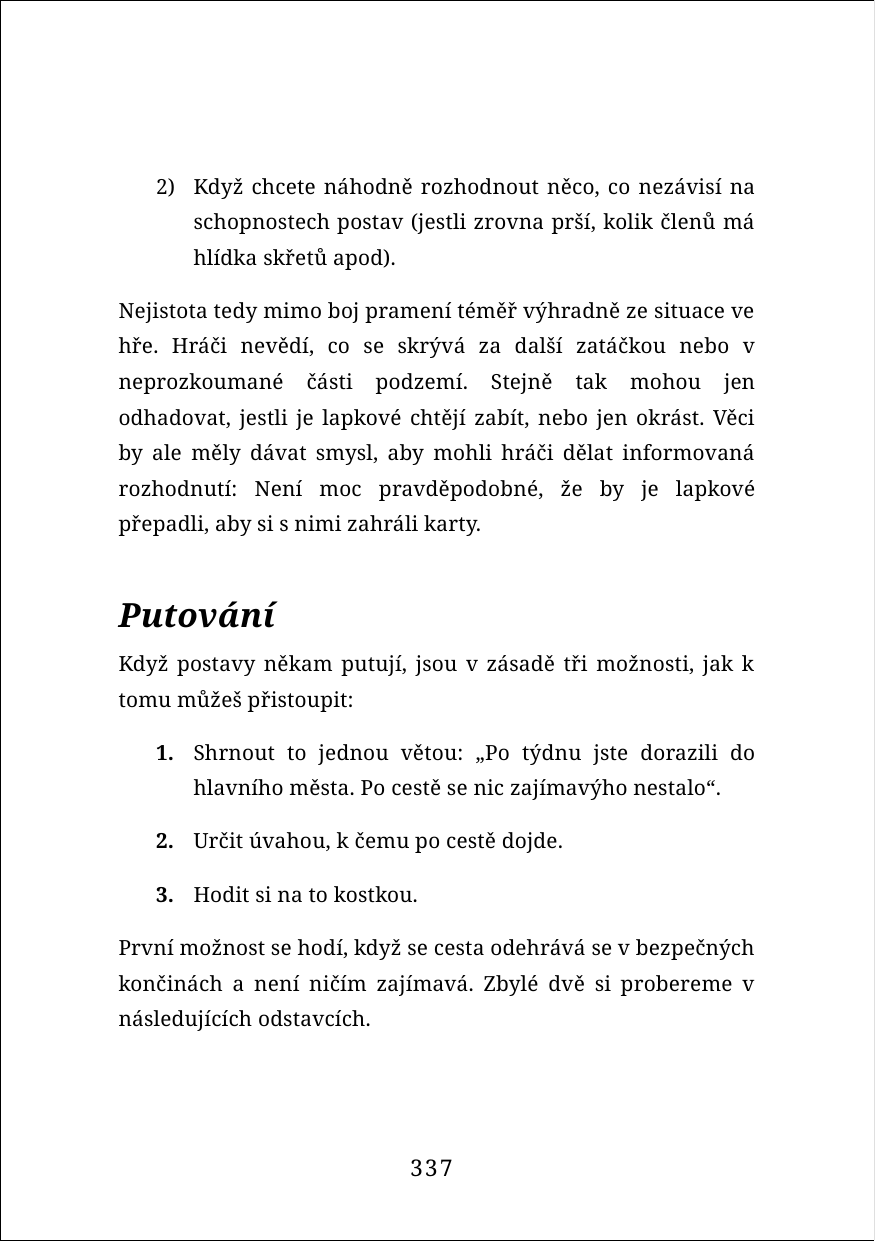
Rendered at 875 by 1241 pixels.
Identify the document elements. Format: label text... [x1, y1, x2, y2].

list Shrnout to jednou větou: „Po týdnu jste dorazili do hlavního města. Po cestě se nic zajímavýho nestalo“. [156, 738, 756, 802]
list Hodit si na to kostkou. [156, 880, 756, 908]
text Když postavy někam putují, jsou v zásadě tři možnosti, jak k tomu můžeš přistoupit: [118, 649, 756, 713]
text První možnost se hodí, když se cesta odehrává se v bezpečných končinách a není ničím zajímavá. Zbylé dvě si probereme v následujících odstavcích. [118, 933, 756, 1033]
subtitle Putování [118, 592, 756, 637]
list Určit úvahou, k čemu po cestě dojde. [156, 827, 756, 855]
list Když chcete náhodně rozhodnout něco, co nezávisí na schopnostech postav (jestli zrovna prší, kolik členů má hlídka skřetů apod). [156, 172, 756, 271]
text Nejistota tedy mimo boj pramení téměř výhradně ze situace ve hře. Hráči nevědí, co se skrývá za další zatáčkou nebo v neprozkoumané části podzemí. Stejně tak mohou jen odhadovat, jestli je lapkové chtějí zabít, nebo jen okrást. Věci by ale měly dávat smysl, aby mohli hráči dělat informovaná rozhodnutí: Není moc pravděpodobné, že by je lapkové přepadli, aby si s nimi zahráli karty. [118, 296, 756, 538]
